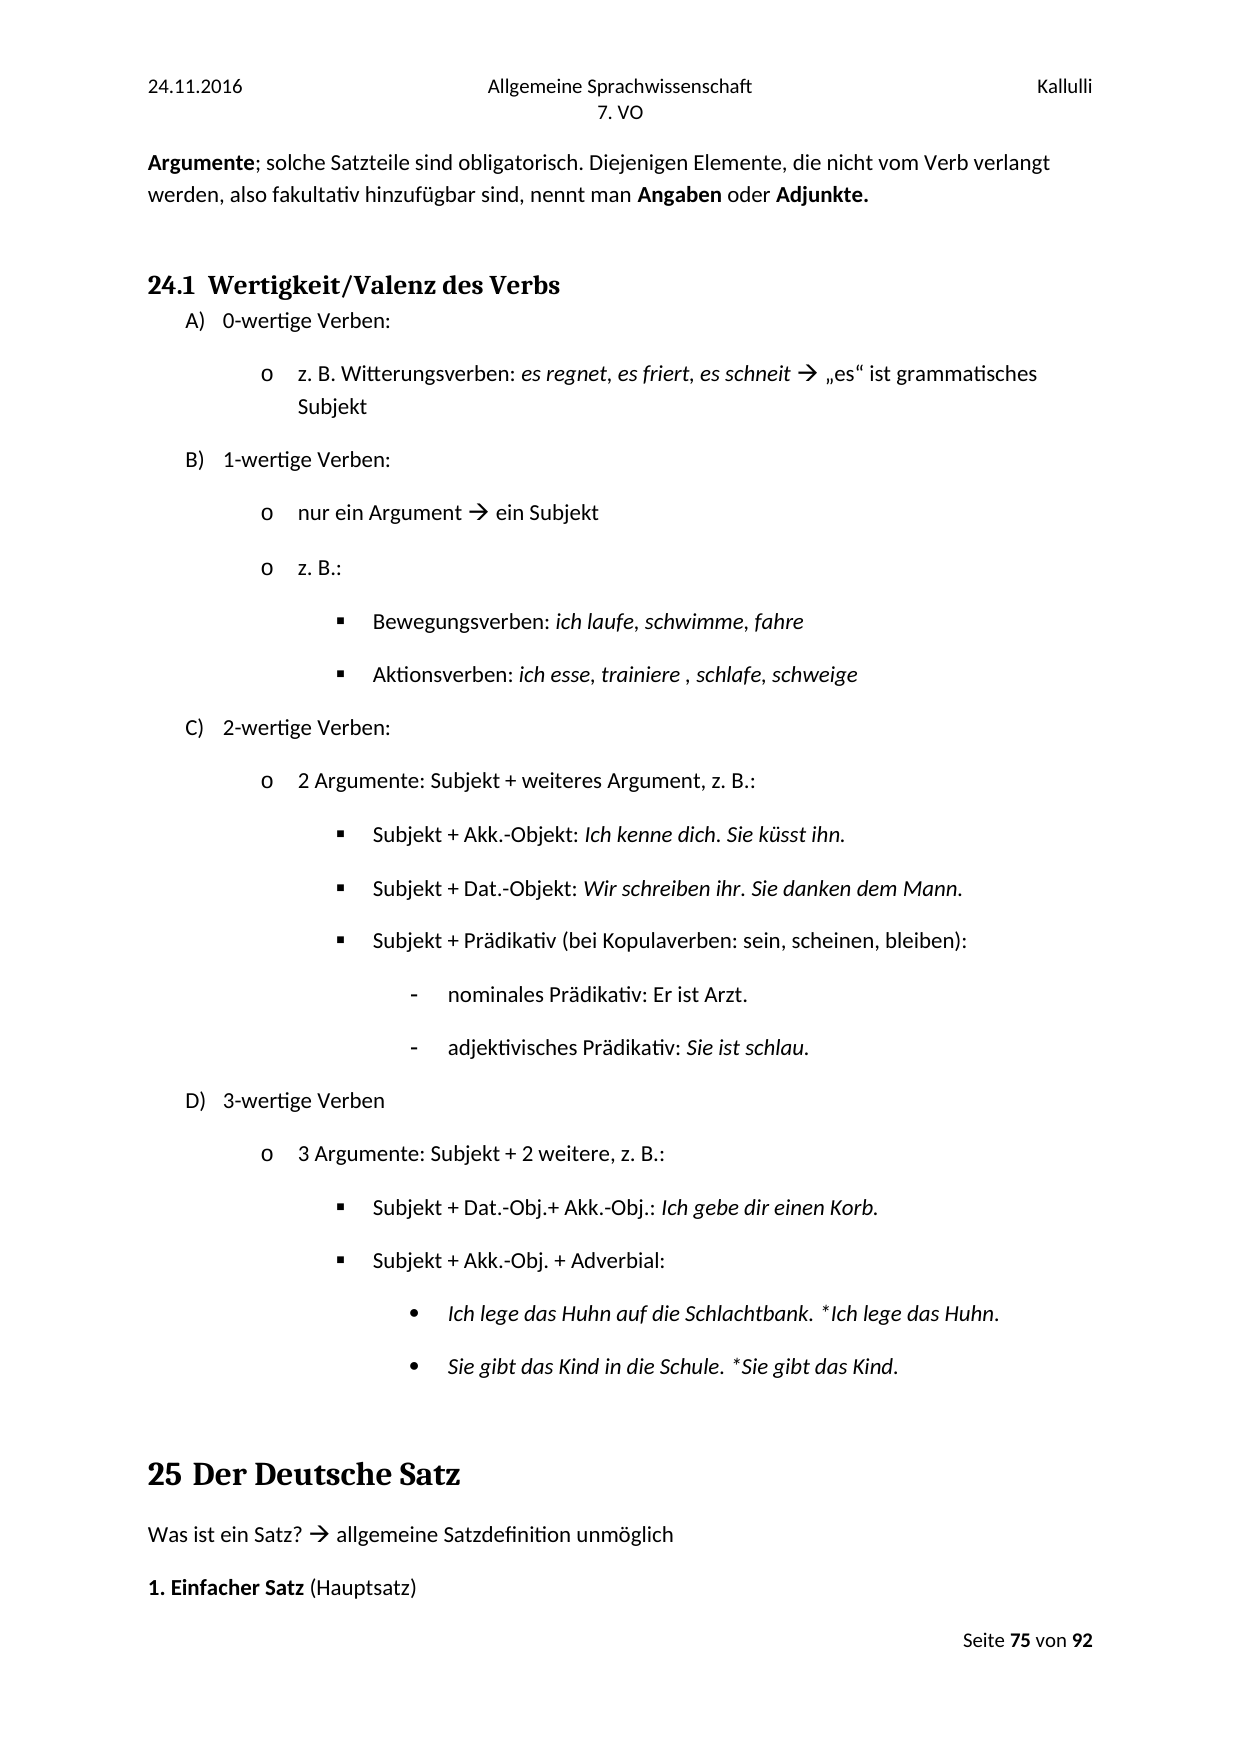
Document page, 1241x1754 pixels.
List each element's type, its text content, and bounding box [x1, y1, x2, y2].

list Subjekt + Akk.-Objekt: Ich kenne dich. Sie küsst ihn. [335, 821, 1093, 849]
list 1-wertige Verben: [185, 445, 1093, 473]
list Subjekt + Akk.-Obj. + Adverbial: [335, 1246, 1093, 1274]
list z. B.: [260, 553, 1093, 582]
list Subjekt + Prädikativ (bei Kopulaverben: sein, scheinen, bleiben): [335, 927, 1093, 955]
list 2 Argumente: Subjekt + weiteres Argument, z. B.: [260, 766, 1093, 795]
subtitle Wertigkeit/Valenz des Verbs [148, 270, 1093, 301]
list Sie gibt das Kind in die Schule. *Sie gibt das Kind. [410, 1352, 1093, 1380]
text Argumente; solche Satzteile sind obligatorisch. Diejenigen Elemente, die nicht vom Verb verlangt werden, also fakultativ hinzufügbar sind, nennt man Angaben oder Adjunkte. [148, 148, 1093, 208]
list 3 Argumente: Subjekt + 2 weitere, z. B.: [260, 1139, 1093, 1168]
list nominales Prädikativ: Er ist Arzt. [410, 980, 1093, 1008]
list 3-wertige Verben [185, 1086, 1093, 1114]
list Aktionsverben: ich esse, trainiere , schlafe, schweige [335, 660, 1093, 688]
text 1. Einfacher Satz (Hauptsatz) [148, 1573, 1093, 1601]
list Subjekt + Dat.-Objekt: Wir schreiben ihr. Sie danken dem Mann. [335, 874, 1093, 902]
list adjektivisches Prädikativ: Sie ist schlau. [410, 1033, 1093, 1061]
list z. B. Witterungsverben: es regnet, es friert, es schneit  „es“ ist grammatisches Subjekt [260, 359, 1093, 420]
list 0-wertige Verben: [185, 306, 1093, 334]
list Bewegungsverben: ich laufe, schwimme, fahre [335, 607, 1093, 635]
list 2-wertige Verben: [185, 713, 1093, 741]
text Was ist ein Satz?  allgemeine Satzdefinition unmöglich [148, 1520, 1093, 1548]
list Subjekt + Dat.-Obj.+ Akk.-Obj.: Ich gebe dir einen Korb. [335, 1193, 1093, 1221]
list nur ein Argument  ein Subjekt [260, 498, 1093, 528]
subtitle Der Deutsche Satz [148, 1455, 1093, 1493]
list Ich lege das Huhn auf die Schlachtbank. *Ich lege das Huhn. [410, 1299, 1093, 1327]
